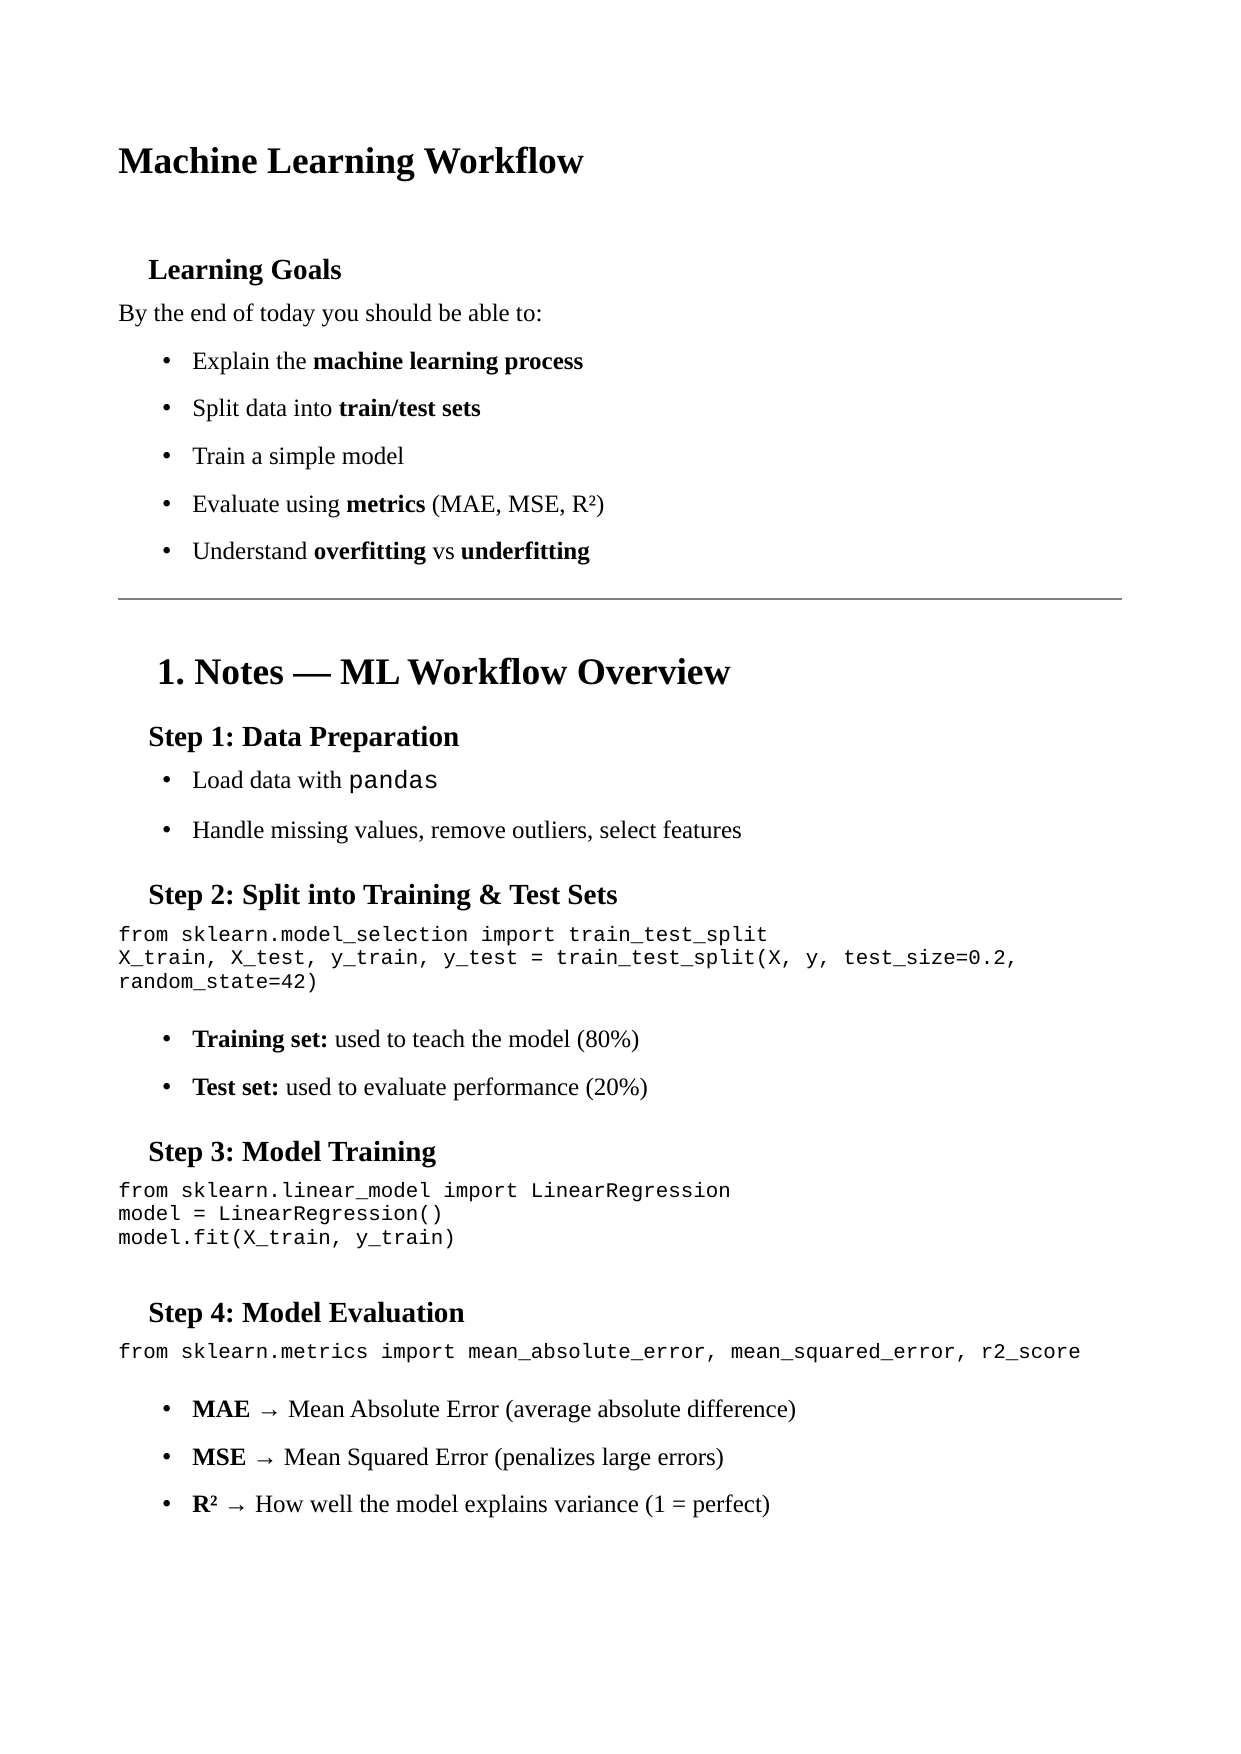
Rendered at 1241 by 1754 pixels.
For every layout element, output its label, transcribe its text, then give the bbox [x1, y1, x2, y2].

text model.fit(X_train, y_train) [118, 1227, 1122, 1251]
list Train a simple model [162, 441, 1122, 470]
subtitle 🧩 Step 1: Data Preparation [118, 719, 1122, 753]
text from sklearn.model_selection import train_test_split [118, 923, 1122, 947]
list Training set: used to teach the model (80%) [162, 1024, 1122, 1053]
subtitle 🧩 Step 3: Model Training [118, 1134, 1122, 1167]
list MSE → Mean Squared Error (penalizes large errors) [162, 1442, 1122, 1470]
subtitle Machine Learning Workflow [118, 139, 1122, 182]
text model = LinearRegression() [118, 1203, 1122, 1227]
subtitle 🧩 Step 4: Model Evaluation [118, 1295, 1122, 1328]
list MAE → Mean Absolute Error (average absolute difference) [162, 1394, 1122, 1423]
list Test set: used to evaluate performance (20%) [162, 1072, 1122, 1100]
text By the end of today you should be able to: [118, 298, 1122, 327]
list Explain the machine learning process [162, 346, 1122, 375]
text from sklearn.linear_model import LinearRegression [118, 1180, 1122, 1203]
subtitle 🧩 Step 2: Split into Training & Test Sets [118, 877, 1122, 911]
list Split data into train/test sets [162, 393, 1122, 422]
subtitle 📘 1. Notes — ML Workflow Overview [118, 649, 1122, 692]
list Evaluate using metrics (MAE, MSE, R²) [162, 489, 1122, 517]
text from sklearn.metrics import mean_absolute_error, mean_squared_error, r2_score [118, 1341, 1122, 1364]
text X_train, X_test, y_train, y_test = train_test_split(X, y, test_size=0.2, random_state=42) [118, 947, 1122, 994]
list Handle missing values, remove outliers, select features [162, 815, 1122, 844]
subtitle 🎯 Learning Goals [118, 252, 1122, 286]
list R² → How well the model explains variance (1 = perfect) [162, 1489, 1122, 1518]
list Load data with pandas [162, 765, 1122, 796]
list Understand overfitting vs underfitting [162, 536, 1122, 565]
